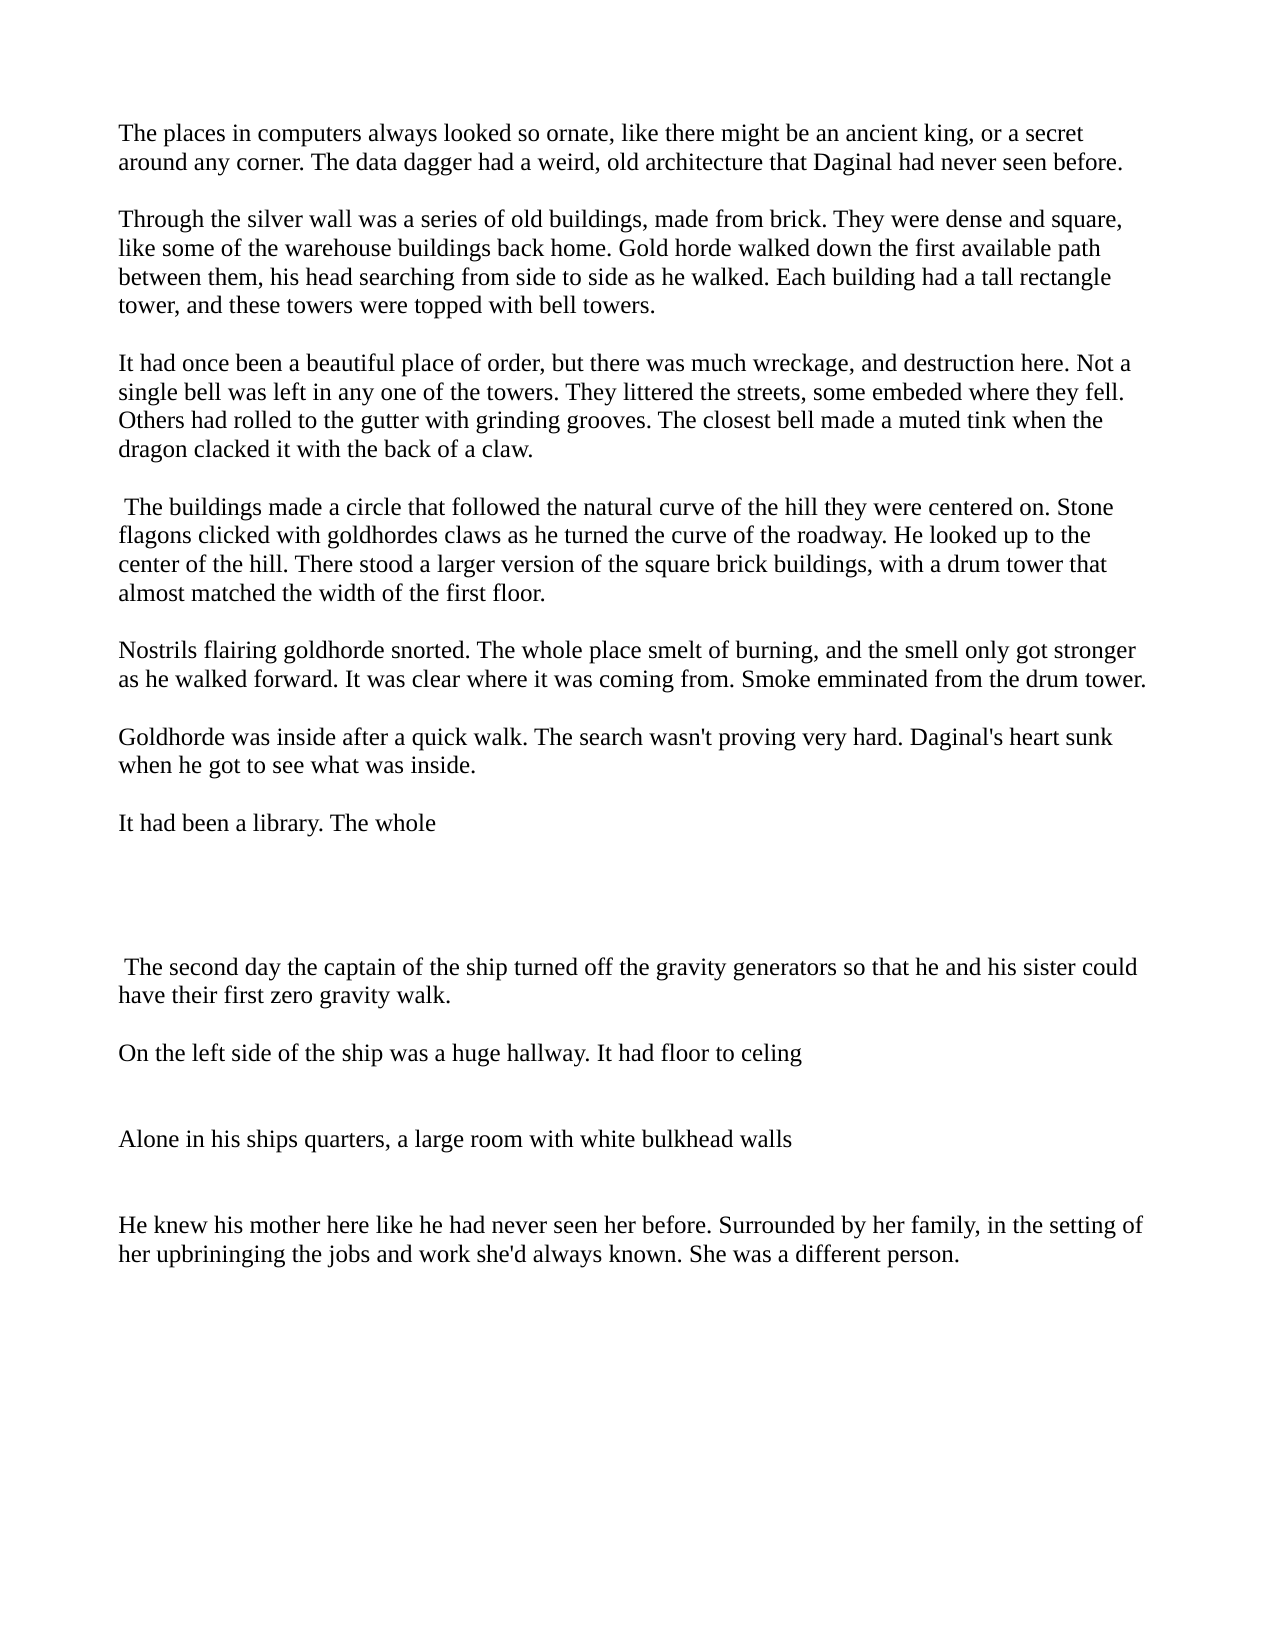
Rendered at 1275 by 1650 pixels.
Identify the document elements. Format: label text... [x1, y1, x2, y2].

text Through the silver wall was a series of old buildings, made from brick. They were dense and square, like some of the warehouse buildings back home. Gold horde walked down the first available path between them, his head searching from side to side as he walked. Each building had a tall rectangle tower, and these towers were topped with bell towers. [118, 204, 1157, 319]
text The buildings made a circle that followed the natural curve of the hill they were centered on. Stone flagons clicked with goldhordes claws as he turned the curve of the roadway. He looked up to the center of the hill. There stood a larger version of the square brick buildings, with a drum tower that almost matched the width of the first floor. Nostrils flairing goldhorde snorted. The whole place smelt of burning, and the smell only got stronger as he walked forward. It was clear where it was coming from. Smoke emminated from the drum tower. [118, 492, 1157, 693]
text Goldhorde was inside after a quick walk. The search wasn't proving very hard. Daginal's heart sunk when he got to see what was inside. [118, 722, 1157, 779]
text The places in computers always looked so ornate, like there might be an ancient king, or a secret around any corner. The data dagger had a weird, old architecture that Daginal had never seen before. [118, 118, 1157, 176]
text The second day the captain of the ship turned off the gravity generators so that he and his sister could have their first zero gravity walk. [118, 952, 1157, 1009]
text On the left side of the ship was a huge hallway. It had floor to celing [118, 1038, 1157, 1067]
text It had once been a beautiful place of order, but there was much wreckage, and destruction here. Not a single bell was left in any one of the towers. They littered the streets, some embeded where they fell. Others had rolled to the gutter with grinding grooves. The closest bell made a muted tink when the dragon clacked it with the back of a claw. [118, 348, 1157, 463]
text Alone in his ships quarters, a large room with white bulkhead walls [118, 1124, 1157, 1153]
text It had been a library. The whole [118, 808, 1157, 837]
text He knew his mother here like he had never seen her before. Surrounded by her family, in the setting of her upbrininging the jobs and work she'd always known. She was a different person. [118, 1211, 1157, 1268]
